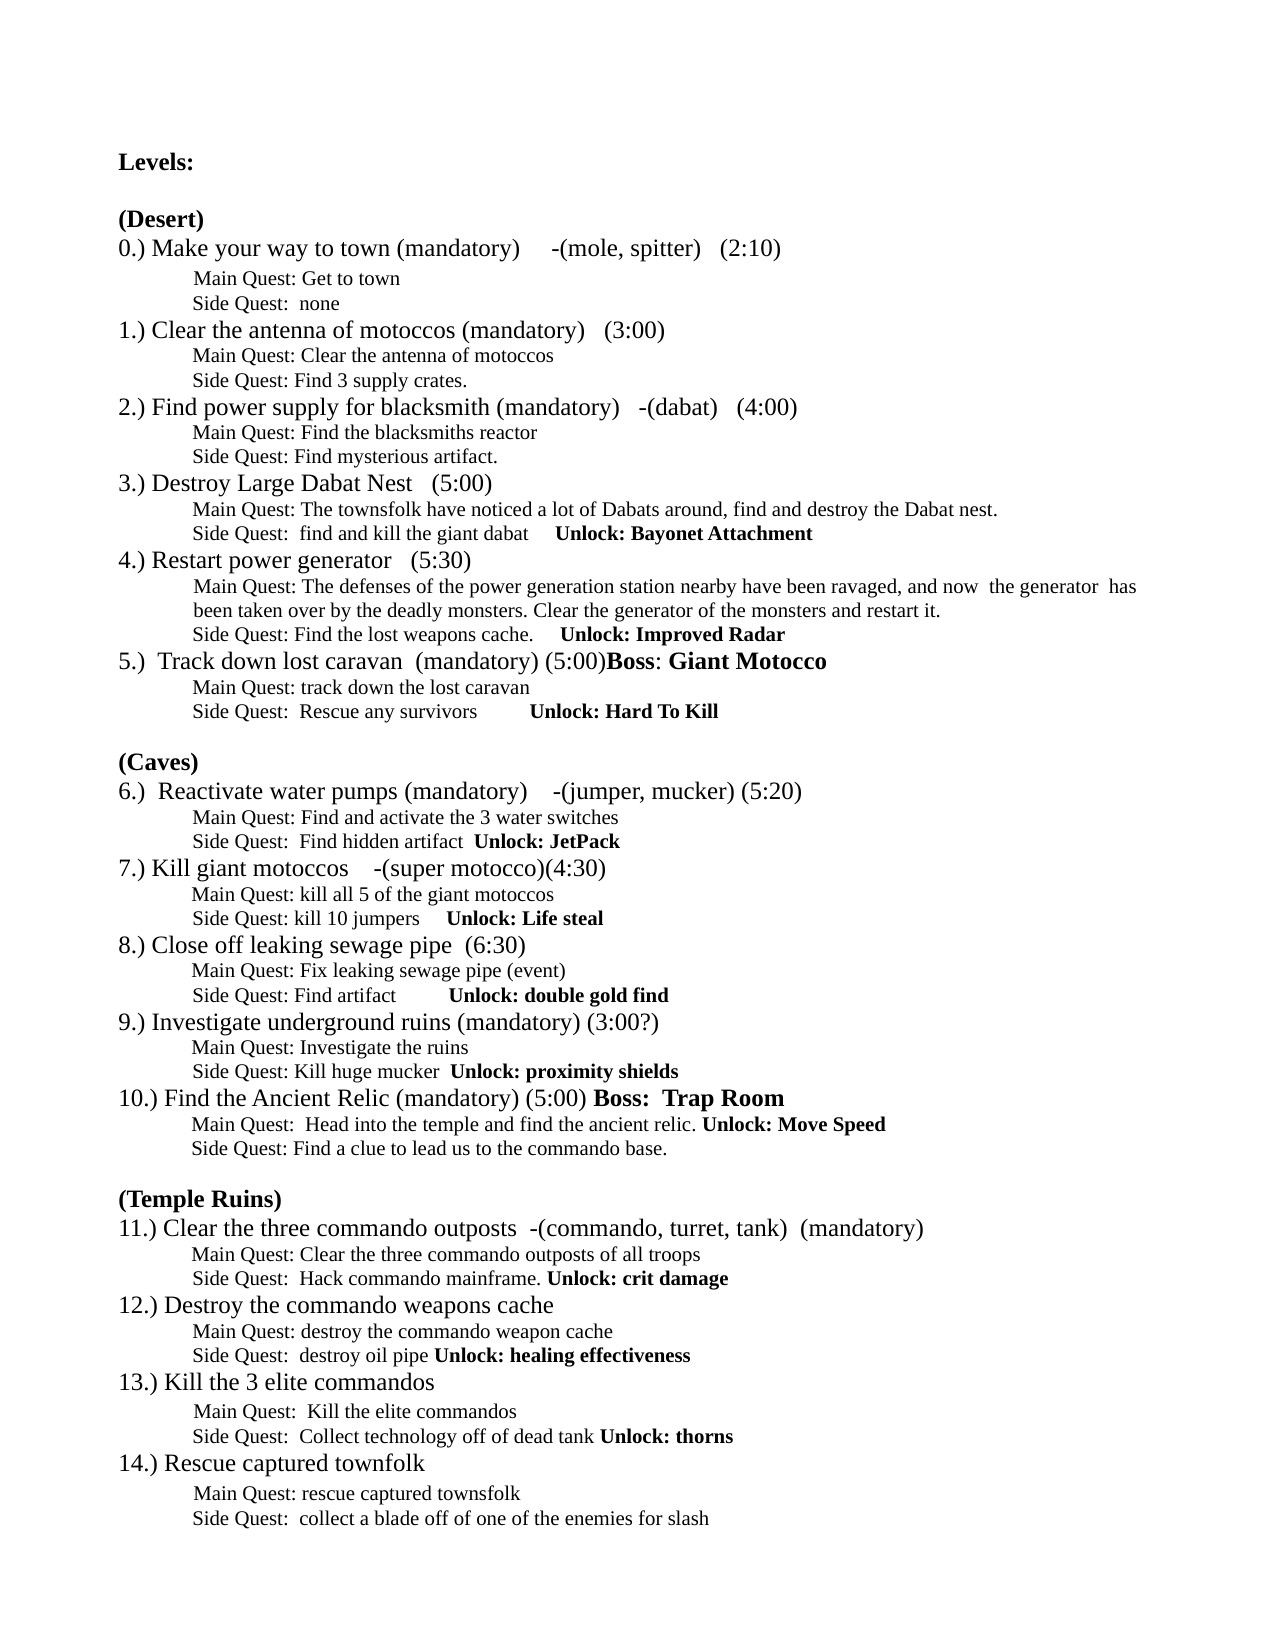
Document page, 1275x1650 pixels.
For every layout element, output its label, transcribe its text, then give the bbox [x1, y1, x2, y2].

text (Desert) [118, 204, 1157, 233]
text 3.) Destroy Large Dabat Nest (5:00) [118, 468, 1157, 497]
text 10.) Find the Ancient Relic (mandatory) (5:00) Boss: Trap Room [118, 1083, 1157, 1112]
text Main Quest: The defenses of the power generation station nearby have been ravaged, and now the generator has been taken over by the deadly monsters. Clear the generator of the monsters and restart it. [193, 574, 1157, 622]
text Side Quest: Find artifact Unlock: double gold find [118, 982, 1157, 1007]
text Main Quest: Kill the elite commandos [118, 1396, 1157, 1424]
text Main Quest: The townsfolk have noticed a lot of Dabats around, find and destroy the Dabat nest. [118, 497, 1157, 521]
text Side Quest: collect a blade off of one of the enemies for slash [118, 1506, 1157, 1530]
text Main Quest: Investigate the ruins [118, 1035, 1157, 1059]
text 0.) Make your way to town (mandatory) -(mole, spitter) (2:10) [118, 233, 1157, 262]
text 4.) Restart power generator (5:30) [118, 545, 1157, 574]
text 11.) Clear the three commando outposts -(commando, turret, tank) (mandatory) [118, 1213, 1157, 1242]
text Side Quest: Find the lost weapons cache. Unlock: Improved Radar [118, 622, 1157, 646]
text Main Quest: Find and activate the 3 water switches [118, 805, 1157, 829]
text 7.) Kill giant motoccos -(super motocco)(4:30) [118, 853, 1157, 882]
text Main Quest: Clear the antenna of motoccos [118, 343, 1157, 367]
text Side Quest: Kill huge mucker Unlock: proximity shields [118, 1059, 1157, 1083]
text 6.) Reactivate water pumps (mandatory) -(jumper, mucker) (5:20) [118, 776, 1157, 805]
text Main Quest: Clear the three commando outposts of all troops [118, 1242, 1157, 1266]
text 1.) Clear the antenna of motoccos (mandatory) (3:00) [118, 315, 1157, 343]
text Levels: [118, 147, 1157, 176]
text Side Quest: Collect technology off of dead tank Unlock: thorns [118, 1424, 1157, 1448]
text Side Quest: none [118, 291, 1157, 315]
text Side Quest: Rescue any survivors Unlock: Hard To Kill [118, 699, 1157, 723]
text Main Quest: Get to town [118, 262, 1157, 291]
text 14.) Rescue captured townfolk [118, 1448, 1157, 1477]
text Main Quest: track down the lost caravan [118, 675, 1157, 699]
text Side Quest: find and kill the giant dabat Unlock: Bayonet Attachment [118, 521, 1157, 545]
text Side Quest: Find 3 supply crates. [118, 367, 1157, 392]
text Main Quest: destroy the commando weapon cache [118, 1319, 1157, 1343]
text (Caves) [118, 747, 1157, 776]
text Main Quest: Head into the temple and find the ancient relic. Unlock: Move Speed [118, 1112, 1157, 1136]
text Main Quest: Fix leaking sewage pipe (event) [118, 958, 1157, 982]
text Side Quest: Find hidden artifact Unlock: JetPack [118, 829, 1157, 853]
text 13.) Kill the 3 elite commandos [118, 1367, 1157, 1396]
text 2.) Find power supply for blacksmith (mandatory) -(dabat) (4:00) [118, 392, 1157, 420]
text Side Quest: Find mysterious artifact. [118, 444, 1157, 468]
text Side Quest: Hack commando mainframe. Unlock: crit damage [118, 1266, 1157, 1290]
text 12.) Destroy the commando weapons cache [118, 1290, 1157, 1319]
text Main Quest: kill all 5 of the giant motoccos [118, 882, 1157, 906]
text 9.) Investigate underground ruins (mandatory) (3:00?) [118, 1007, 1157, 1035]
text Side Quest: kill 10 jumpers Unlock: Life steal [118, 906, 1157, 930]
text 5.) Track down lost caravan (mandatory) (5:00)Boss: Giant Motocco [118, 646, 1157, 675]
text Main Quest: Find the blacksmiths reactor [118, 420, 1157, 444]
text 8.) Close off leaking sewage pipe (6:30) [118, 930, 1157, 958]
text Main Quest: rescue captured townsfolk [118, 1477, 1157, 1506]
text Side Quest: Find a clue to lead us to the commando base. [118, 1136, 1157, 1160]
text (Temple Ruins) [118, 1184, 1157, 1213]
text Side Quest: destroy oil pipe Unlock: healing effectiveness [118, 1343, 1157, 1367]
